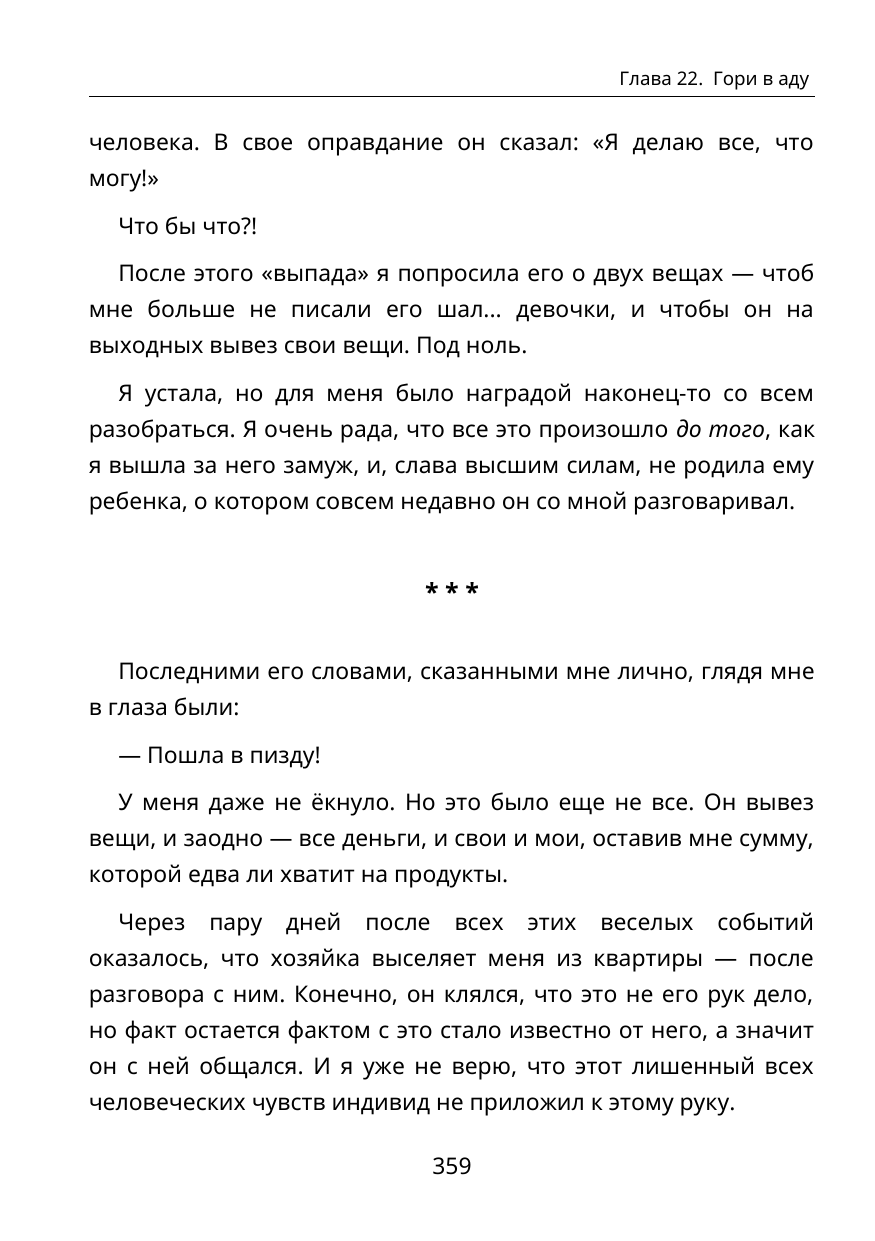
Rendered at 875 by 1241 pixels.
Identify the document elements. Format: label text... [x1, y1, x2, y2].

text Что бы что?! [88, 210, 815, 241]
text После этого «выпада» я попросила его о двух вещах — чтоб мне больше не писали его шал... девочки, и чтобы он на выходных вывез свои вещи. Под ноль. [88, 257, 815, 361]
text человека. В свое оправдание он сказал: «Я делаю все, что могу!» [88, 126, 815, 193]
text У меня даже не ёкнуло. Но это было еще не все. Он вывез вещи, и заодно — все деньги, и свои и мои, оставив мне сумму, которой едва ли хватит на продукты. [88, 786, 815, 889]
text Через пару дней после всех этих веселых событий оказалось, что хозяйка выселяет меня из квартиры — после разговора с ним. Конечно, он клялся, что это не его рук дело, но факт остается фактом с это стало известно от него, а значит он с ней общался. И я уже не верю, что этот лишенный всех человеческих чувств индивид не приложил к этому руку. [88, 906, 815, 1117]
text Я устала, но для меня было наградой наконец-то со всем разобраться. Я очень рада, что все это произошло до того, как я вышла за него замуж, и, слава высшим силам, не родила ему ребенка, о котором совсем недавно он со мной разговаривал. [88, 377, 815, 516]
text — Пошла в пизду! [88, 739, 815, 770]
text Последними его словами, сказанными мне лично, глядя мне в глаза были: [88, 655, 815, 722]
subtitle * * * [88, 574, 815, 608]
